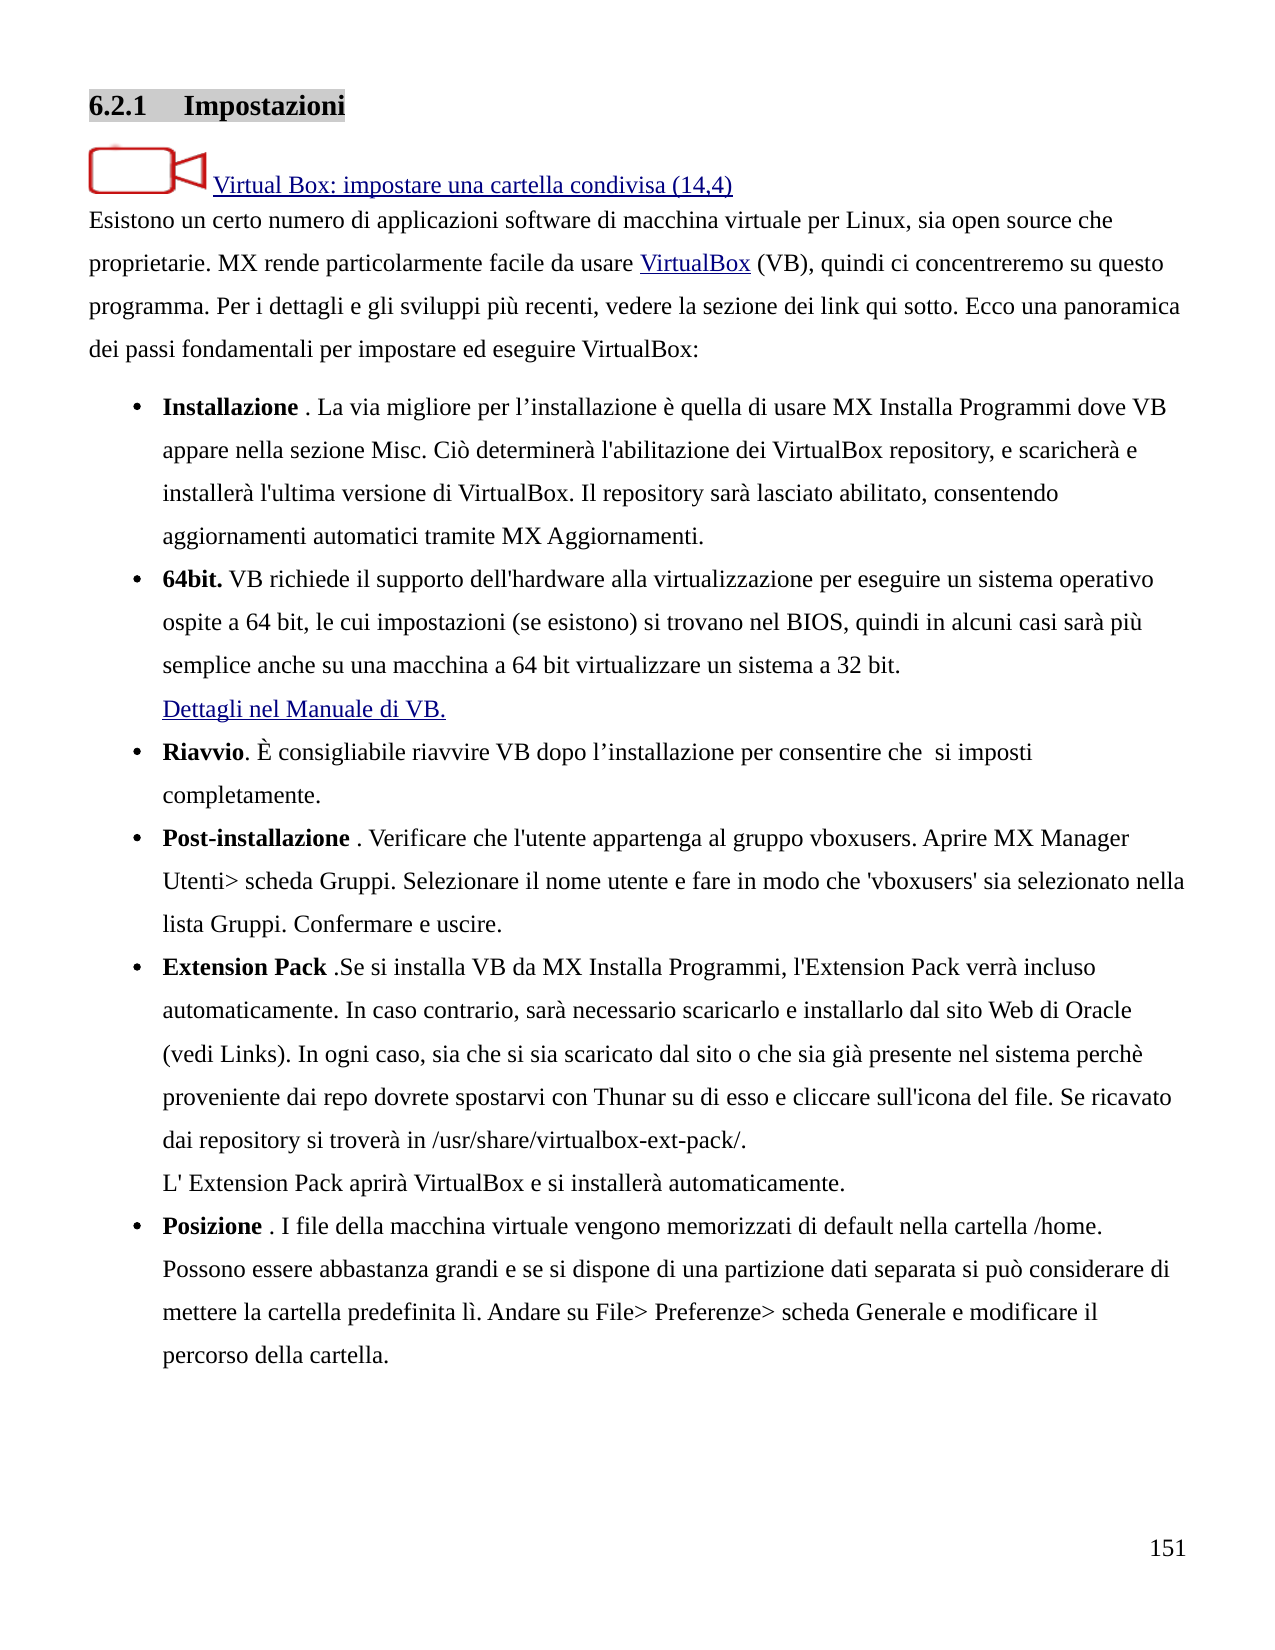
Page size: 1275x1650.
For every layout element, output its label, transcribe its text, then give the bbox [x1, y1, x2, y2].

list 64bit. VB richiede il supporto dell'hardware alla virtualizzazione per eseguire un sistema operativo ospite a 64 bit, le cui impostazioni (se esistono) si trovano nel BIOS, quindi in alcuni casi sarà più semplice anche su una macchina a 64 bit virtualizzare un sistema a 32 bit. [133, 564, 1186, 679]
picture [88, 134, 207, 194]
subtitle 6.2.1 Impostazioni [88, 88, 1186, 122]
list L' Extension Pack aprirà VirtualBox e si installerà automaticamente. [133, 1168, 1186, 1197]
list Riavvio. È consigliabile riavvire VB dopo l’installazione per consentire che si imposti completamente. [133, 737, 1186, 809]
list Post-installazione . Verificare che l'utente appartenga al gruppo vboxusers. Aprire MX Manager Utenti> scheda Gruppi. Selezionare il nome utente e fare in modo che 'vboxusers' sia selezionato nella lista Gruppi. Confermare e uscire. [133, 823, 1186, 938]
text Virtual Box: impostare una cartella condivisa (14,4) [88, 134, 1186, 199]
list Installazione . La via migliore per l’installazione è quella di usare MX Installa Programmi dove VB appare nella sezione Misc. Ciò determinerà l'abilitazione dei VirtualBox repository, e scaricherà e installerà l'ultima versione di VirtualBox. Il repository sarà lasciato abilitato, consentendo aggiornamenti automatici tramite MX Aggiornamenti. [133, 392, 1186, 550]
list Posizione . I file della macchina virtuale vengono memorizzati di default nella cartella /home. Possono essere abbastanza grandi e se si dispone di una partizione dati separata si può considerare di mettere la cartella predefinita lì. Andare su File> Preferenze> scheda Generale e modificare il percorso della cartella. [133, 1211, 1186, 1369]
list Dettagli nel Manuale di VB. [133, 694, 1186, 722]
list Extension Pack .Se si installa VB da MX Installa Programmi, l'Extension Pack verrà incluso automaticamente. In caso contrario, sarà necessario scaricarlo e installarlo dal sito Web di Oracle (vedi Links). In ogni caso, sia che si sia scaricato dal sito o che sia già presente nel sistema perchè proveniente dai repo dovrete spostarvi con Thunar su di esso e cliccare sull'icona del file. Se ricavato dai repository si troverà in /usr/share/virtualbox-ext-pack/. [133, 952, 1186, 1154]
text Esistono un certo numero di applicazioni software di macchina virtuale per Linux, sia open source che proprietarie. MX rende particolarmente facile da usare VirtualBox (VB), quindi ci concentreremo su questo programma. Per i dettagli e gli sviluppi più recenti, vedere la sezione dei link qui sotto. Ecco una panoramica dei passi fondamentali per impostare ed eseguire VirtualBox: [88, 205, 1186, 363]
